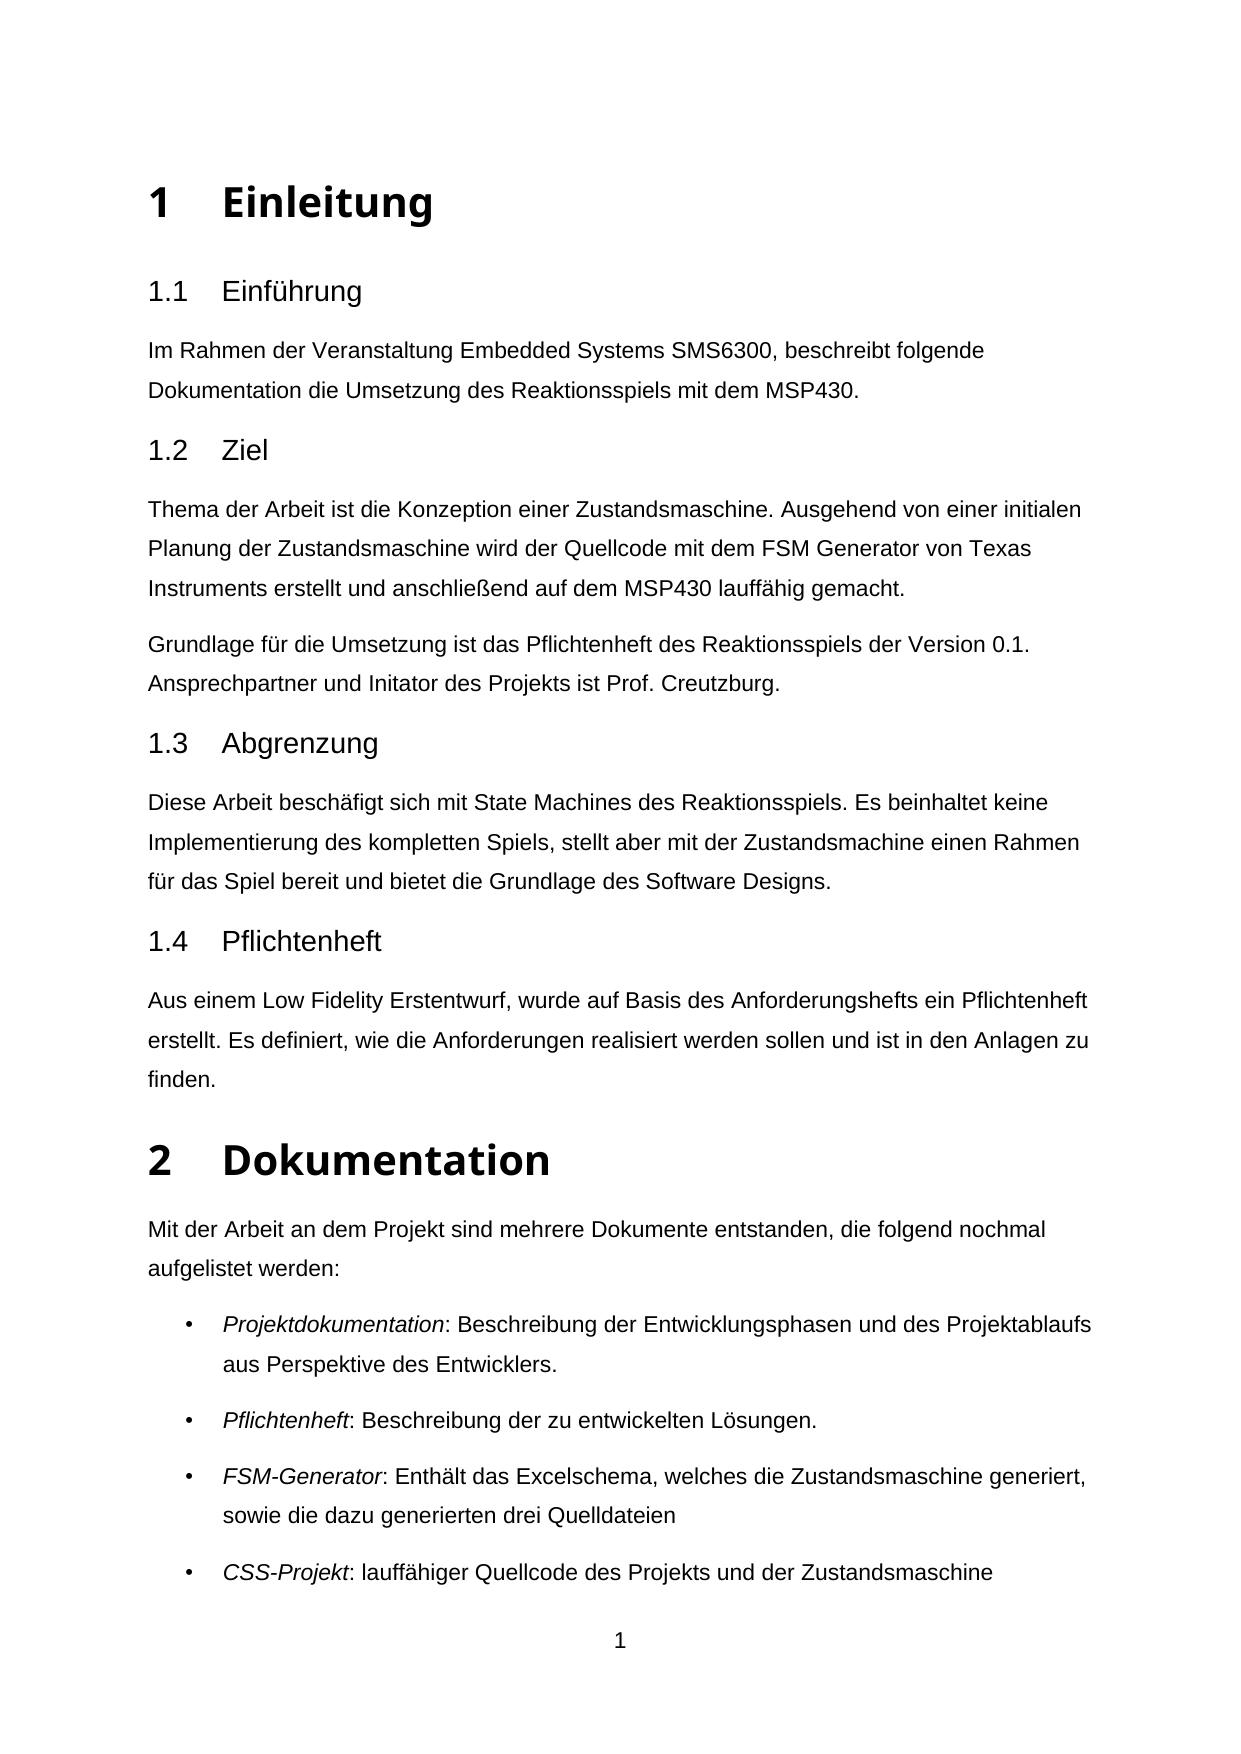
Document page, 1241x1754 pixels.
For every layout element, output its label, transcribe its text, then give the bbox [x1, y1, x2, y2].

subtitle Einführung [148, 274, 1093, 308]
text Im Rahmen der Veranstaltung Embedded Systems SMS6300, beschreibt folgende Dokumentation die Umsetzung des Reaktionsspiels mit dem MSP430. [148, 337, 1093, 403]
list Projektdokumentation: Beschreibung der Entwicklungsphasen und des Projektablaufs aus Perspektive des Entwicklers. [185, 1311, 1093, 1377]
text Grundlage für die Umsetzung ist das Pflichtenheft des Reaktionsspiels der Version 0.1. Ansprechpartner und Initator des Projekts ist Prof. Creutzburg. [148, 631, 1093, 697]
text Aus einem Low Fidelity Erstentwurf, wurde auf Basis des Anforderungshefts ein Pflichtenheft erstellt. Es definiert, wie die Anforderungen realisiert werden sollen und ist in den Anlagen zu finden. [148, 987, 1093, 1092]
subtitle Einleitung [148, 173, 1093, 229]
text Thema der Arbeit ist die Konzeption einer Zustandsmaschine. Ausgehend von einer initialen Planung der Zustandsmaschine wird der Quellcode mit dem FSM Generator von Texas Instruments erstellt und anschließend auf dem MSP430 lauffähig gemacht. [148, 496, 1093, 601]
subtitle Dokumentation [148, 1131, 1093, 1187]
list CSS-Projekt: lauffähiger Quellcode des Projekts und der Zustandsmaschine [185, 1559, 1093, 1585]
text Mit der Arbeit an dem Projekt sind mehrere Dokumente entstanden, die folgend nochmal aufgelistet werden: [148, 1216, 1093, 1281]
text Diese Arbeit beschäfigt sich mit State Machines des Reaktionsspiels. Es beinhaltet keine Implementierung des kompletten Spiels, stellt aber mit der Zustandsmachine einen Rahmen für das Spiel bereit und bietet die Grundlage des Software Designs. [148, 789, 1093, 894]
subtitle Abgrenzung [148, 726, 1093, 760]
subtitle Ziel [148, 433, 1093, 466]
list FSM-Generator: Enthält das Excelschema, welches die Zustandsmaschine generiert, sowie die dazu generierten drei Quelldateien [185, 1463, 1093, 1529]
subtitle Pflichtenheft [148, 924, 1093, 958]
list Pflichtenheft: Beschreibung der zu entwickelten Lösungen. [185, 1407, 1093, 1433]
